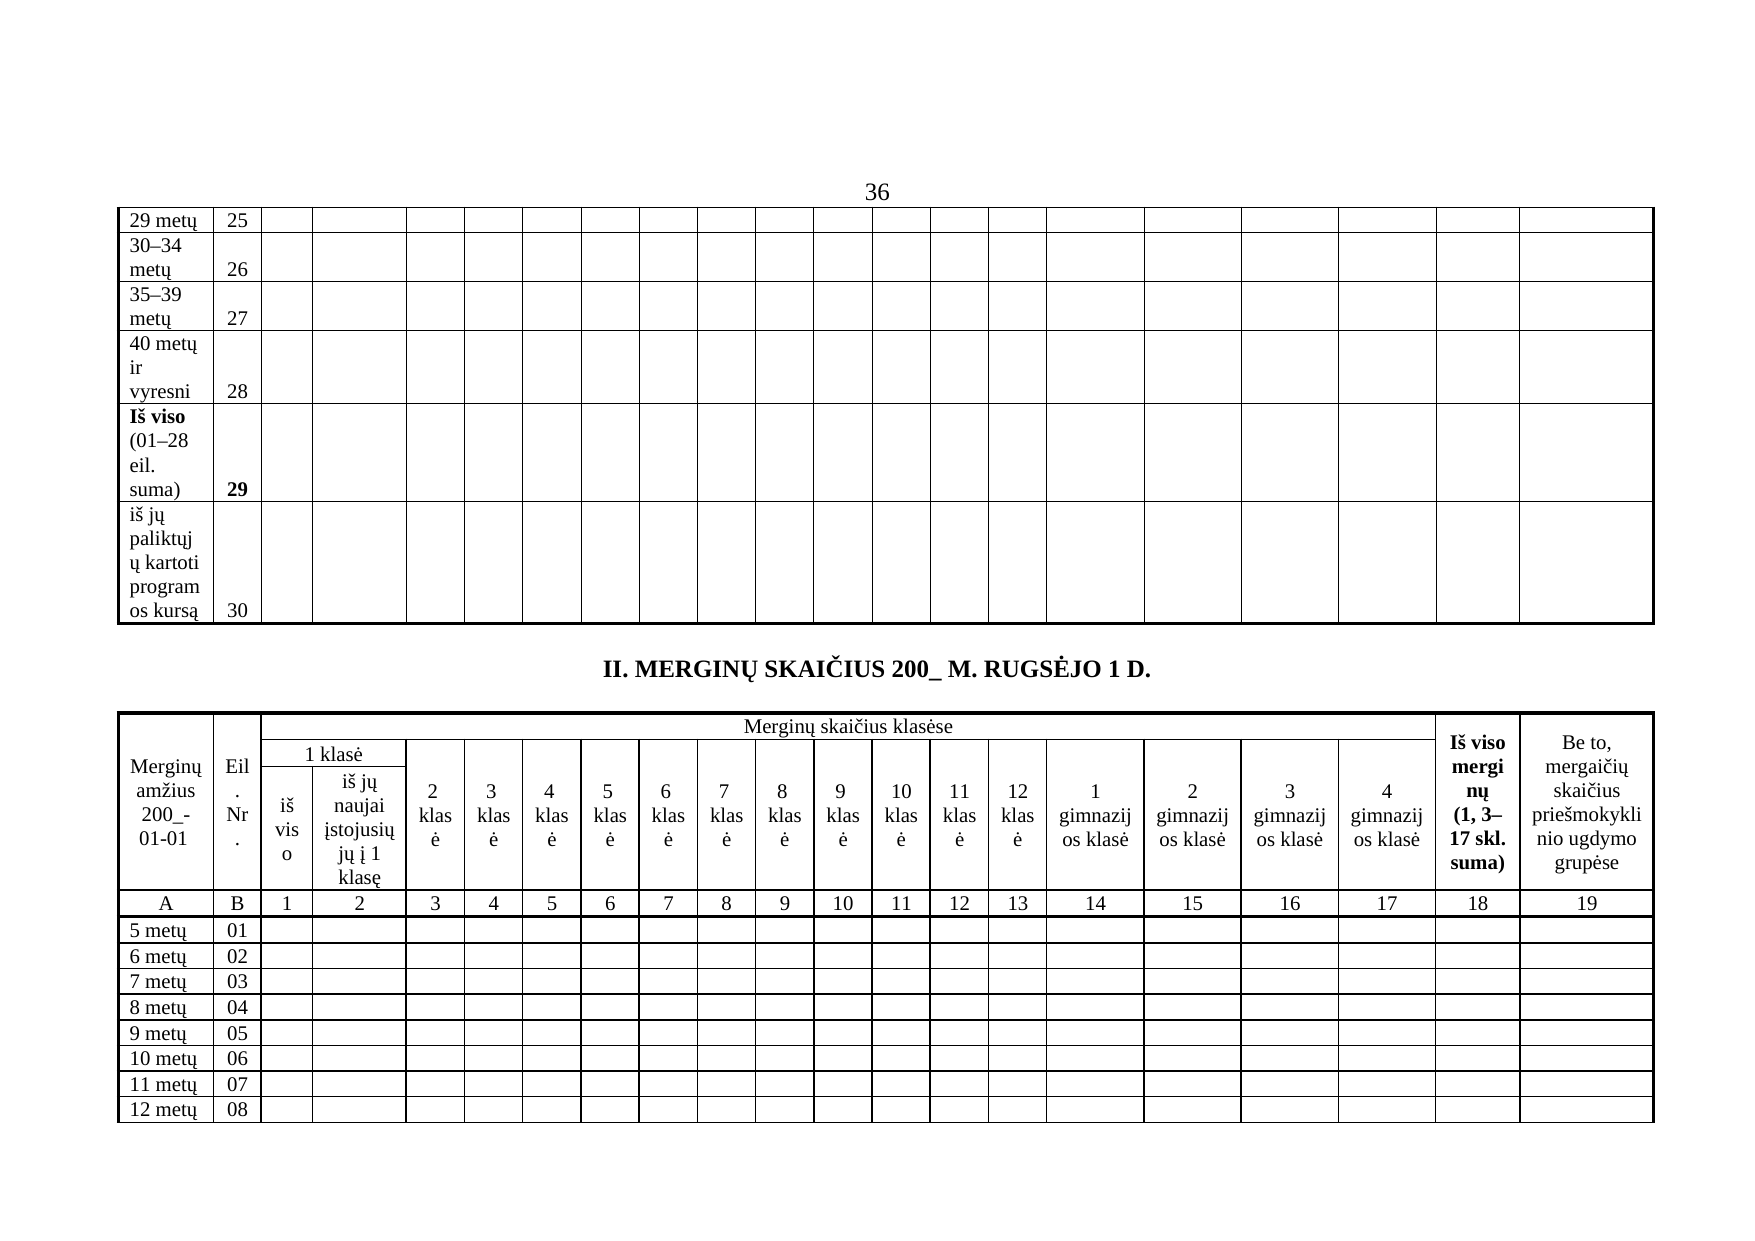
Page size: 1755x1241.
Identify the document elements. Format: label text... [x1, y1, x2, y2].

table_cell 4 gimnazijos klasė [1339, 740, 1435, 889]
table_cell 2 [313, 891, 405, 915]
table_cell [1339, 969, 1435, 993]
table_cell [1047, 995, 1143, 1019]
table_cell 06 [214, 1046, 260, 1070]
table_cell [407, 995, 464, 1019]
table_cell [1242, 1072, 1338, 1096]
table_cell 6 klasė [640, 740, 697, 889]
table_cell [1521, 1046, 1652, 1070]
table_cell [313, 233, 406, 281]
table_cell [1437, 208, 1519, 232]
table_cell [582, 995, 638, 1019]
table_cell [1339, 208, 1436, 232]
table_cell 35–39 metų [120, 282, 213, 330]
table_cell 04 [214, 995, 260, 1019]
table_cell [873, 918, 929, 942]
table_cell [1520, 502, 1652, 622]
table_cell [465, 208, 522, 232]
table_cell 8 metų [120, 995, 213, 1019]
table_cell 27 [214, 282, 261, 330]
table_cell [756, 331, 813, 403]
table_cell [1242, 404, 1338, 501]
table_cell [407, 404, 464, 501]
table_cell 11 [873, 891, 929, 915]
table_cell [465, 969, 522, 993]
table_cell [465, 331, 522, 403]
table_cell [1242, 208, 1338, 232]
table_cell [523, 1097, 580, 1121]
table_cell 3 klasė [465, 740, 522, 889]
table_cell [931, 331, 988, 403]
table_cell [640, 233, 697, 281]
table_cell [407, 282, 464, 330]
table_cell 10 [815, 891, 871, 915]
table_cell [873, 208, 930, 232]
table_cell [931, 404, 988, 501]
table_cell [313, 918, 405, 942]
table_cell [931, 1097, 988, 1121]
table_cell [407, 944, 464, 968]
table_cell [582, 1046, 638, 1070]
table_cell [815, 995, 871, 1019]
table_cell [523, 918, 580, 942]
table_cell [465, 944, 522, 968]
table_cell [407, 1021, 464, 1044]
table_cell [262, 282, 312, 330]
table_cell [1145, 233, 1241, 281]
table_cell [465, 282, 522, 330]
table_cell [582, 208, 639, 232]
table_cell 5 klasė [582, 740, 638, 889]
table_cell [313, 1097, 405, 1121]
table_cell [873, 233, 930, 281]
table_cell [262, 1072, 312, 1096]
table_cell [756, 1046, 813, 1070]
table_cell 6 [582, 891, 638, 915]
table_cell [1145, 502, 1241, 622]
table_cell [640, 918, 697, 942]
table_cell [756, 1021, 813, 1044]
table_cell 11 klasė [931, 740, 988, 889]
table_cell 05 [214, 1021, 260, 1044]
table_cell [989, 282, 1046, 330]
table_cell [873, 502, 930, 622]
table_cell [989, 331, 1046, 403]
table_cell [756, 918, 813, 942]
table_cell [698, 995, 755, 1019]
table_cell [1145, 1021, 1240, 1044]
table_cell [1047, 1046, 1143, 1070]
table_cell [407, 502, 464, 622]
table_cell A [120, 891, 213, 915]
table_cell [1339, 331, 1436, 403]
table_cell [582, 502, 639, 622]
table_cell 2 gimnazijos klasė [1145, 740, 1240, 889]
table_header Merginų amžius 200_-01-01 [120, 715, 213, 889]
table_cell iš jų paliktųjų kartoti programos kursą [120, 502, 213, 622]
table_cell [640, 331, 697, 403]
table_cell [640, 1021, 697, 1044]
table_cell [582, 944, 638, 968]
table_cell [873, 1021, 929, 1044]
table_cell [1242, 969, 1338, 993]
table_cell [262, 995, 312, 1019]
table_cell [1047, 1021, 1143, 1044]
table_cell [1339, 233, 1436, 281]
table_cell [582, 1072, 638, 1096]
table_cell [1520, 282, 1652, 330]
table_cell 13 [989, 891, 1046, 915]
table_cell [523, 404, 581, 501]
table_cell [989, 233, 1046, 281]
table_cell [814, 208, 872, 232]
table_cell [582, 918, 638, 942]
table_cell [262, 969, 312, 993]
table_cell [640, 282, 697, 330]
table_cell 17 [1339, 891, 1435, 915]
table_cell [1242, 944, 1338, 968]
table_cell [989, 944, 1046, 968]
table_cell [262, 502, 312, 622]
table_cell [815, 1021, 871, 1044]
table_cell 9 [756, 891, 813, 915]
table_cell [640, 404, 697, 501]
table_cell [582, 331, 639, 403]
table_cell 5 metų [120, 918, 213, 942]
table_cell 3 [407, 891, 464, 915]
table_cell [1145, 944, 1240, 968]
table_cell 16 [1242, 891, 1338, 915]
table_cell [873, 404, 930, 501]
table_cell 08 [214, 1097, 260, 1121]
table_cell 29 metų [120, 208, 213, 232]
table_cell 7 klasė [698, 740, 755, 889]
table_cell 07 [214, 1072, 260, 1096]
table_cell [756, 1097, 813, 1121]
table_cell [523, 233, 581, 281]
table_cell [523, 995, 580, 1019]
table_cell [582, 404, 639, 501]
table_cell [523, 282, 581, 330]
table_cell [407, 1097, 464, 1121]
table_cell 19 [1521, 891, 1652, 915]
table_cell [931, 502, 988, 622]
table_cell [262, 233, 312, 281]
table_cell [931, 1072, 988, 1096]
table_header Merginų skaičius klasėse [262, 715, 1435, 738]
table_cell [931, 233, 988, 281]
table_cell 28 [214, 331, 261, 403]
table_cell [582, 1097, 638, 1121]
table_cell [465, 1072, 522, 1096]
table_cell [1145, 1046, 1240, 1070]
table_cell [814, 331, 872, 403]
table_cell [756, 995, 813, 1019]
table_cell [989, 502, 1046, 622]
table_cell [756, 969, 813, 993]
table_cell [1145, 404, 1241, 501]
table_cell iš viso [262, 767, 312, 889]
table_cell [873, 995, 929, 1019]
table_cell [1520, 208, 1652, 232]
table_cell [698, 331, 755, 403]
table_cell [313, 1021, 405, 1044]
table_cell [523, 969, 580, 993]
table_cell [989, 1021, 1046, 1044]
table_cell [1047, 944, 1143, 968]
table_cell [1436, 995, 1519, 1019]
table_cell 12 [931, 891, 988, 915]
table_cell [989, 208, 1046, 232]
table_cell [1436, 1021, 1519, 1044]
table_cell [873, 1046, 929, 1070]
table_cell [1145, 918, 1240, 942]
table_cell [1145, 1097, 1240, 1121]
table_cell [313, 502, 406, 622]
table_cell [582, 282, 639, 330]
table_cell [262, 208, 312, 232]
table_cell Iš viso (01–28 eil. suma) [120, 404, 213, 501]
table_cell [1242, 331, 1338, 403]
table_cell [1436, 1097, 1519, 1121]
table_cell [1047, 918, 1143, 942]
table_cell [815, 918, 871, 942]
table_cell 11 metų [120, 1072, 213, 1096]
table_cell [698, 282, 755, 330]
table_cell [698, 1046, 755, 1070]
table_header Be to, mergaičių skaičius priešmokyklinio ugdymo grupėse [1521, 715, 1652, 889]
table_cell [1521, 995, 1652, 1019]
table_cell 29 [214, 404, 261, 501]
table_cell [1242, 233, 1338, 281]
table_cell [814, 233, 872, 281]
table_cell [698, 404, 755, 501]
table_cell [756, 282, 813, 330]
table_cell [989, 1097, 1046, 1121]
table_cell [640, 995, 697, 1019]
table_cell B [214, 891, 260, 915]
table_cell [313, 969, 405, 993]
table_cell 30 [214, 502, 261, 622]
table_cell [1242, 995, 1338, 1019]
table_cell [1242, 502, 1338, 622]
table_cell [931, 944, 988, 968]
table_cell [698, 502, 755, 622]
table_cell [756, 208, 813, 232]
table_cell [262, 944, 312, 968]
table_cell [1145, 995, 1240, 1019]
table_cell [1047, 1097, 1143, 1121]
table_cell [814, 404, 872, 501]
table_cell [1339, 502, 1436, 622]
table_cell [1339, 1072, 1435, 1096]
table_cell [698, 233, 755, 281]
table_cell 10 metų [120, 1046, 213, 1070]
table_cell [1047, 969, 1143, 993]
table_cell [756, 502, 813, 622]
table_cell [582, 969, 638, 993]
table_cell [582, 233, 639, 281]
table_cell [313, 1046, 405, 1070]
table_cell [873, 969, 929, 993]
table_cell [815, 969, 871, 993]
table_cell [1047, 208, 1144, 232]
table_cell [873, 282, 930, 330]
text II. mergiNų skaičius 200_ m. rugsėjo 1 d. [118, 654, 1636, 683]
table_cell [873, 331, 930, 403]
table_cell [1242, 1021, 1338, 1044]
table_cell [640, 969, 697, 993]
table_cell [1047, 502, 1144, 622]
table_cell [313, 944, 405, 968]
table_cell [1520, 404, 1652, 501]
table_cell [407, 918, 464, 942]
table_cell [815, 1097, 871, 1121]
table_cell [989, 918, 1046, 942]
table_cell [1436, 969, 1519, 993]
table_cell [407, 208, 464, 232]
table_cell 1 klasė [262, 740, 405, 766]
table_cell [640, 1097, 697, 1121]
table_cell 25 [214, 208, 261, 232]
table_cell [1145, 331, 1241, 403]
table_cell [1436, 1072, 1519, 1096]
table_header Iš viso merginų (1, 3–17 skl. suma) [1436, 715, 1519, 889]
table_cell [814, 502, 872, 622]
table_cell [1145, 208, 1241, 232]
table_cell [313, 208, 406, 232]
table_cell [1047, 282, 1144, 330]
table_cell [931, 282, 988, 330]
table_cell 01 [214, 918, 260, 942]
table_cell [756, 404, 813, 501]
table_cell [1145, 282, 1241, 330]
table_cell [1521, 944, 1652, 968]
table_cell [873, 1097, 929, 1121]
table_cell [640, 1072, 697, 1096]
table_cell [1436, 918, 1519, 942]
table_cell [313, 995, 405, 1019]
table_cell [407, 331, 464, 403]
table_cell [698, 1097, 755, 1121]
table_cell [756, 944, 813, 968]
table_cell [313, 404, 406, 501]
table_cell [465, 1021, 522, 1044]
table_cell 2 klasė [407, 740, 464, 889]
table_cell 15 [1145, 891, 1240, 915]
table_cell [1242, 918, 1338, 942]
table_cell [1437, 282, 1519, 330]
table_cell [523, 208, 581, 232]
table_cell 03 [214, 969, 260, 993]
table_cell [1339, 282, 1436, 330]
table_cell [698, 969, 755, 993]
table_cell [465, 1046, 522, 1070]
table_cell [262, 331, 312, 403]
table_cell [262, 1021, 312, 1044]
table_cell [1145, 969, 1240, 993]
table_cell [407, 1046, 464, 1070]
table_cell [1437, 502, 1519, 622]
table_cell [1339, 918, 1435, 942]
table_cell 9 metų [120, 1021, 213, 1044]
table_cell [989, 995, 1046, 1019]
table_cell [1047, 404, 1144, 501]
table_cell [1520, 331, 1652, 403]
table_cell [313, 331, 406, 403]
table_cell [640, 502, 697, 622]
table_cell [640, 208, 697, 232]
table_cell 1 [262, 891, 312, 915]
table_cell 14 [1047, 891, 1143, 915]
table_cell 30–34 metų [120, 233, 213, 281]
table_cell [1521, 1097, 1652, 1121]
table_cell [262, 1046, 312, 1070]
table_cell [465, 502, 522, 622]
table_cell 7 [640, 891, 697, 915]
table_cell [931, 1021, 988, 1044]
table_cell 4 [465, 891, 522, 915]
table_cell [407, 969, 464, 993]
table_cell 9 klasė [815, 740, 871, 889]
table_cell [814, 282, 872, 330]
table_cell [523, 331, 581, 403]
table_cell [1436, 944, 1519, 968]
table_cell [262, 918, 312, 942]
table_cell [698, 944, 755, 968]
table_cell [523, 1046, 580, 1070]
table_cell [698, 918, 755, 942]
table_cell [1242, 1046, 1338, 1070]
table_cell 7 metų [120, 969, 213, 993]
table_cell [1521, 918, 1652, 942]
table_cell [873, 944, 929, 968]
table_cell 5 [523, 891, 580, 915]
table_cell [1437, 404, 1519, 501]
table_cell [262, 404, 312, 501]
table_cell [1521, 1021, 1652, 1044]
table_cell 6 metų [120, 944, 213, 968]
table_cell [815, 1072, 871, 1096]
table_header Eil. Nr. [214, 715, 260, 889]
table_cell [989, 404, 1046, 501]
table_cell [465, 1097, 522, 1121]
table_cell [1339, 1021, 1435, 1044]
table_cell [407, 1072, 464, 1096]
table_cell [1047, 331, 1144, 403]
table_cell [640, 944, 697, 968]
table_cell [1339, 995, 1435, 1019]
table_cell [931, 1046, 988, 1070]
table_cell [465, 233, 522, 281]
table_cell [931, 918, 988, 942]
table_cell 10 klasė [873, 740, 929, 889]
table_cell [698, 1072, 755, 1096]
table_cell [1145, 1072, 1240, 1096]
table_cell [1436, 1046, 1519, 1070]
table_cell [1047, 233, 1144, 281]
table_cell [931, 995, 988, 1019]
table_cell [873, 1072, 929, 1096]
table_cell 3 gimnazijos klasė [1242, 740, 1338, 889]
table_cell 8 [698, 891, 755, 915]
table_cell [815, 1046, 871, 1070]
table_cell [1339, 944, 1435, 968]
table_cell [407, 233, 464, 281]
table_cell [313, 1072, 405, 1096]
table_cell 18 [1436, 891, 1519, 915]
table_cell [1339, 1097, 1435, 1121]
table_cell [640, 1046, 697, 1070]
table_cell [523, 502, 581, 622]
table_cell [313, 282, 406, 330]
table_cell [1242, 282, 1338, 330]
table_cell [989, 1046, 1046, 1070]
table_cell 26 [214, 233, 261, 281]
table_cell [1047, 1072, 1143, 1096]
table_cell [465, 995, 522, 1019]
table_cell [1339, 1046, 1435, 1070]
table_cell 12 metų [120, 1097, 213, 1121]
table_cell [931, 969, 988, 993]
table_cell [698, 1021, 755, 1044]
table_cell [931, 208, 988, 232]
table_cell [989, 969, 1046, 993]
table_cell [523, 944, 580, 968]
table_cell [1520, 233, 1652, 281]
table_cell [1521, 969, 1652, 993]
table_cell 12 klasė [989, 740, 1046, 889]
table_cell [756, 233, 813, 281]
table_cell [1437, 233, 1519, 281]
table_cell [465, 918, 522, 942]
table_cell [1521, 1072, 1652, 1096]
table_cell [1339, 404, 1436, 501]
table_cell [989, 1072, 1046, 1096]
table_cell [465, 404, 522, 501]
table_cell [1242, 1097, 1338, 1121]
table_cell [523, 1072, 580, 1096]
table_cell [1437, 331, 1519, 403]
table_cell 4 klasė [523, 740, 580, 889]
table_cell [582, 1021, 638, 1044]
table_cell [815, 944, 871, 968]
table_cell [756, 1072, 813, 1096]
table_cell 8 klasė [756, 740, 813, 889]
table_cell [698, 208, 755, 232]
table_cell 02 [214, 944, 260, 968]
table_cell 40 metų ir vyresni [120, 331, 213, 403]
table_cell 1 gimnazijos klasė [1047, 740, 1143, 889]
table_cell iš jų naujai įstojusiųjų į 1 klasę [313, 767, 405, 889]
table_cell [523, 1021, 580, 1044]
table_cell [262, 1097, 312, 1121]
